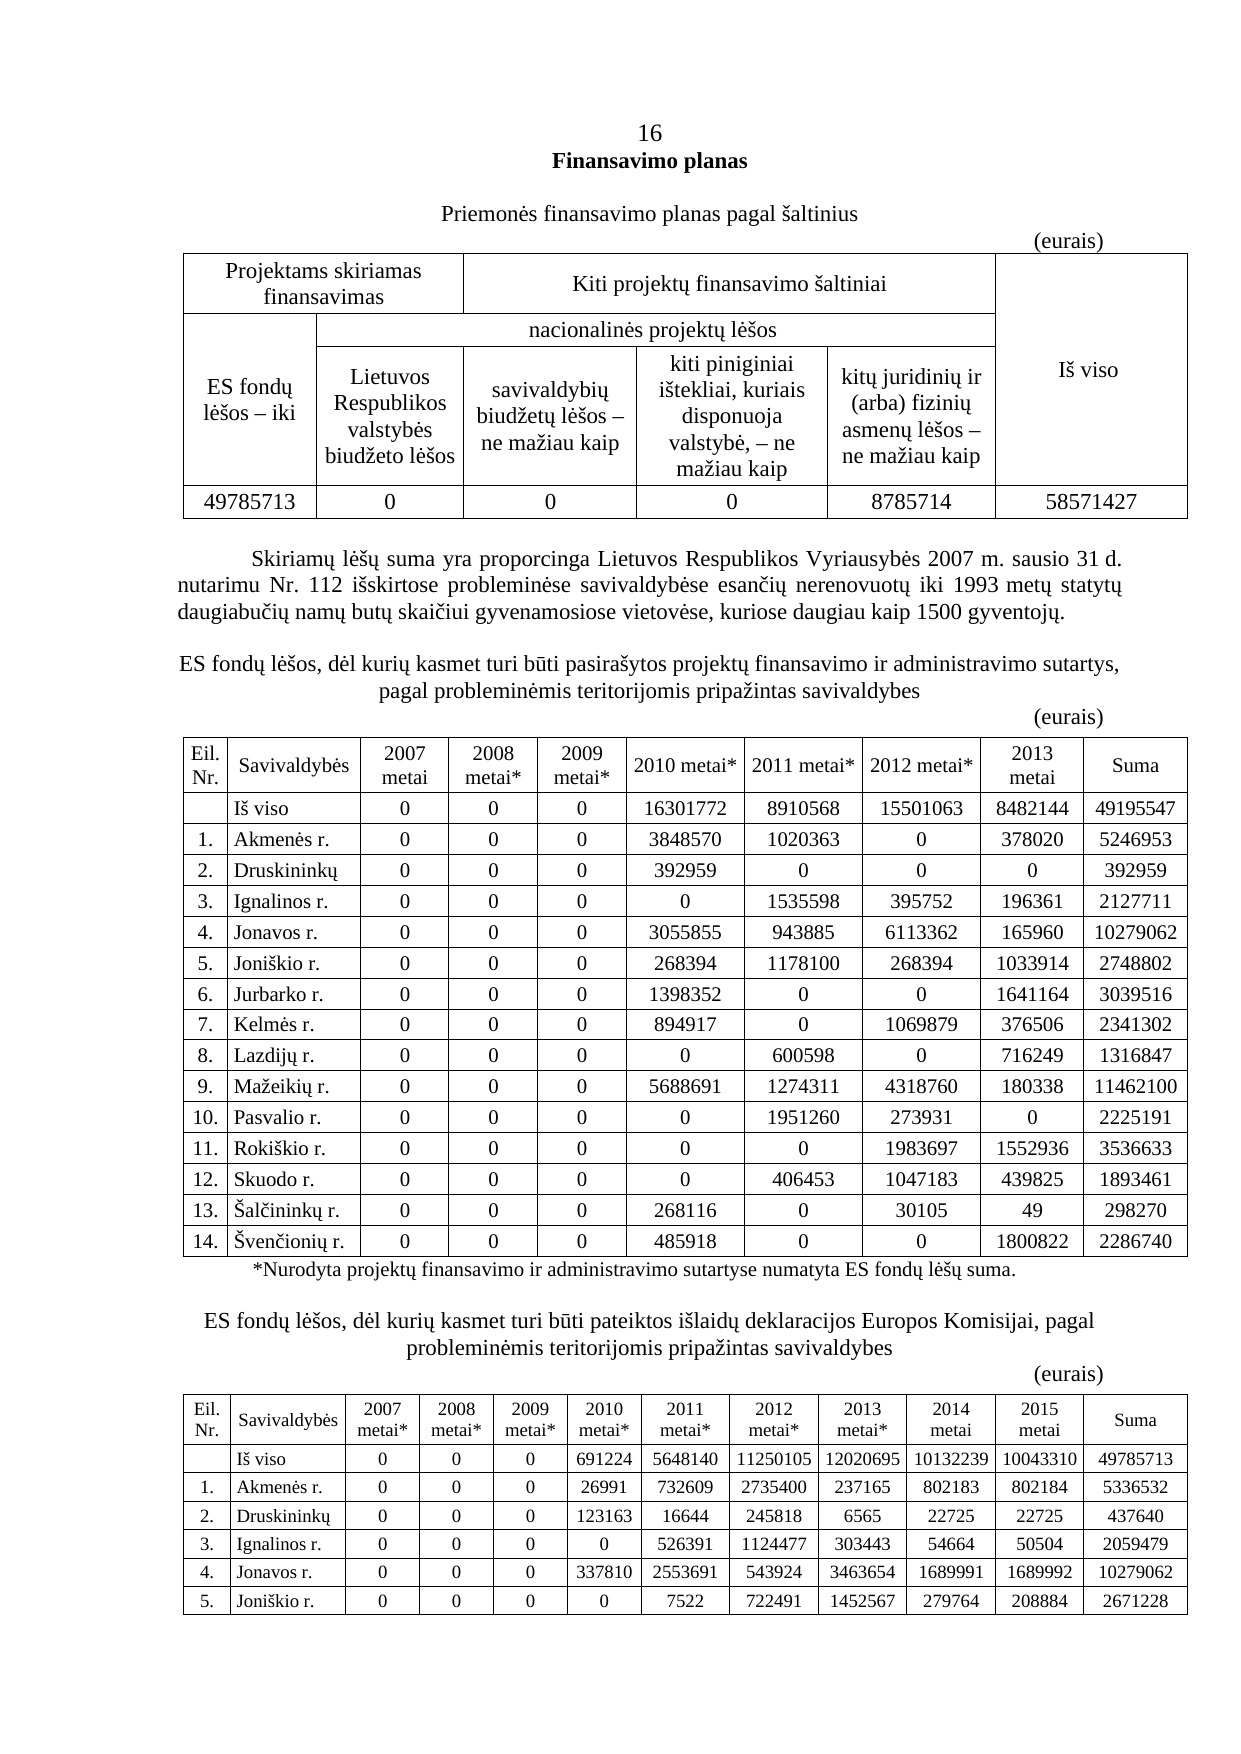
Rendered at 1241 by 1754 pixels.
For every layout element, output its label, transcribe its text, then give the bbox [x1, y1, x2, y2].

table_cell 1800822 [981, 1226, 1083, 1256]
table_cell 543924 [730, 1559, 818, 1586]
table_cell 0 [420, 1445, 493, 1472]
table_cell 11462100 [1084, 1071, 1187, 1101]
table_cell 0 [420, 1587, 493, 1614]
table_cell 0 [361, 917, 448, 947]
table_header Savivaldybės [228, 738, 360, 792]
table_cell 268116 [627, 1195, 744, 1225]
table_header 2011 metai* [745, 738, 862, 792]
table_cell 49 [981, 1195, 1083, 1225]
table_cell 22725 [907, 1502, 995, 1529]
table_cell 0 [420, 1559, 493, 1586]
table_cell 8. [184, 1040, 227, 1070]
table_cell 0 [449, 1071, 537, 1101]
table_cell 0 [361, 793, 448, 823]
table_cell 0 [538, 1102, 626, 1132]
table_cell 5. [184, 1587, 230, 1614]
table_cell 0 [420, 1473, 493, 1501]
table_cell 298270 [1084, 1195, 1187, 1225]
table_cell 376506 [981, 1010, 1083, 1039]
table_header 2015 metai [996, 1395, 1083, 1444]
table_cell 894917 [627, 1010, 744, 1039]
table_cell 0 [449, 948, 537, 977]
table_cell 392959 [1084, 855, 1187, 885]
table_cell nacionalinės projektų lėšos [317, 314, 995, 346]
table_cell 1033914 [981, 948, 1083, 977]
table_cell 2127711 [1084, 886, 1187, 916]
table_cell 5246953 [1084, 824, 1187, 854]
text Finansavimo planas [177, 148, 1122, 174]
table_cell 0 [863, 979, 980, 1008]
table_header 2010 metai* [568, 1395, 641, 1444]
table_cell 49195547 [1084, 793, 1187, 823]
table_cell Jonavos r. [228, 917, 360, 947]
table_cell 0 [420, 1502, 493, 1529]
table_cell 8482144 [981, 793, 1083, 823]
table_cell 526391 [642, 1530, 729, 1557]
table_cell 0 [494, 1559, 567, 1586]
table_cell 1893461 [1084, 1164, 1187, 1194]
table_cell 1178100 [745, 948, 862, 977]
table_cell Joniškio r. [231, 1587, 345, 1614]
table_cell 0 [538, 948, 626, 977]
table_cell 0 [627, 1133, 744, 1163]
table_cell 0 [745, 1195, 862, 1225]
table_cell 0 [981, 855, 1083, 885]
table_cell 123163 [568, 1502, 641, 1529]
table_cell 0 [627, 1102, 744, 1132]
table_cell 237165 [819, 1473, 906, 1501]
table_cell [184, 793, 227, 823]
text *Nurodyta projektų finansavimo ir administravimo sutartyse numatyta ES fondų lėšų suma. [177, 1257, 1122, 1281]
table_cell 6113362 [863, 917, 980, 947]
table_cell 7. [184, 1010, 227, 1039]
table_cell 6565 [819, 1502, 906, 1529]
table_cell 395752 [863, 886, 980, 916]
table_cell 0 [745, 1226, 862, 1256]
table_header Suma [1084, 738, 1187, 792]
table_cell 0 [361, 1102, 448, 1132]
table_cell 10279062 [1084, 917, 1187, 947]
table_cell 2059479 [1084, 1530, 1187, 1557]
table_cell 1. [184, 1473, 230, 1501]
table_cell 600598 [745, 1040, 862, 1070]
table_cell 1069879 [863, 1010, 980, 1039]
table_cell 16301772 [627, 793, 744, 823]
table_cell Jurbarko r. [228, 979, 360, 1008]
table_cell 0 [494, 1587, 567, 1614]
table_cell 0 [538, 824, 626, 854]
table_cell 0 [420, 1530, 493, 1557]
table_header 2012 metai* [730, 1395, 818, 1444]
table_cell 0 [361, 1133, 448, 1163]
table_cell 1535598 [745, 886, 862, 916]
table_cell Iš viso [228, 793, 360, 823]
table_cell 10. [184, 1102, 227, 1132]
table_cell 0 [361, 1040, 448, 1070]
table_header 2007 metai* [346, 1395, 419, 1444]
table_cell 1398352 [627, 979, 744, 1008]
table_cell 0 [449, 1133, 537, 1163]
table_cell 0 [863, 855, 980, 885]
table_cell 54664 [907, 1530, 995, 1557]
text Skiriamų lėšų suma yra proporcinga Lietuvos Respublikos Vyriausybės 2007 m. sausio 31 d. nutarimu Nr. 112 išskirtose probleminėse savivaldybėse esančių nerenovuotų iki 1993 metų statytų daugiabučių namų butų skaičiui gyvenamosiose vietovėse, kuriose daugiau kaip 1500 gyventojų. [177, 545, 1122, 624]
table_cell 0 [494, 1502, 567, 1529]
table_cell 0 [361, 1164, 448, 1194]
table_cell 4318760 [863, 1071, 980, 1101]
table_cell 0 [317, 486, 463, 518]
table_cell savivaldybių biudžetų lėšos – ne mažiau kaip [464, 347, 636, 484]
table_cell 5648140 [642, 1445, 729, 1472]
table_cell 9. [184, 1071, 227, 1101]
table_header 2011 metai* [642, 1395, 729, 1444]
table_cell 0 [361, 855, 448, 885]
table_cell Ignalinos r. [228, 886, 360, 916]
text ES fondų lėšos, dėl kurių kasmet turi būti pasirašytos projektų finansavimo ir administravimo sutartys, pagal probleminėmis teritorijomis pripažintas savivaldybes [177, 651, 1122, 703]
table_cell 0 [449, 824, 537, 854]
table_cell 0 [745, 1010, 862, 1039]
table_cell kiti piniginiai ištekliai, kuriais disponuoja valstybė, – ne mažiau kaip [637, 347, 827, 484]
table_cell Ignalinos r. [231, 1530, 345, 1557]
table_cell 0 [449, 886, 537, 916]
table_cell 2. [184, 1502, 230, 1529]
table_cell 0 [346, 1473, 419, 1501]
table_cell 1951260 [745, 1102, 862, 1132]
table_cell 0 [627, 886, 744, 916]
table_cell 0 [449, 917, 537, 947]
table_header 2009 metai* [538, 738, 626, 792]
table_cell 0 [538, 793, 626, 823]
table_cell 0 [538, 1133, 626, 1163]
table_cell 11250105 [730, 1445, 818, 1472]
table_cell 0 [361, 886, 448, 916]
text ES fondų lėšos, dėl kurių kasmet turi būti pateiktos išlaidų deklaracijos Europos Komisijai, pagal probleminėmis teritorijomis pripažintas savivaldybes [177, 1307, 1122, 1360]
table_cell 10043310 [996, 1445, 1083, 1472]
table_cell 437640 [1084, 1502, 1187, 1529]
table_cell 337810 [568, 1559, 641, 1586]
table_cell 2553691 [642, 1559, 729, 1586]
table_cell 0 [449, 793, 537, 823]
table_cell 0 [494, 1445, 567, 1472]
table_cell 3536633 [1084, 1133, 1187, 1163]
table_cell 303443 [819, 1530, 906, 1557]
table_cell 196361 [981, 886, 1083, 916]
table_cell 0 [449, 979, 537, 1008]
table_cell 716249 [981, 1040, 1083, 1070]
table_cell 0 [361, 979, 448, 1008]
table_cell Akmenės r. [231, 1473, 345, 1501]
table_header 2007 metai [361, 738, 448, 792]
table_cell 1452567 [819, 1587, 906, 1614]
table_cell [184, 1445, 230, 1472]
table_cell 0 [449, 855, 537, 885]
table_cell 49785713 [1084, 1445, 1187, 1472]
table_cell 0 [361, 1195, 448, 1225]
table_cell 268394 [863, 948, 980, 977]
table_cell Mažeikių r. [228, 1071, 360, 1101]
table_header 2008 metai* [449, 738, 537, 792]
table_header 2010 metai* [627, 738, 744, 792]
table_cell 0 [538, 886, 626, 916]
table_cell 8910568 [745, 793, 862, 823]
table_cell 3. [184, 886, 227, 916]
table_cell 0 [538, 1195, 626, 1225]
table_cell 8785714 [828, 486, 995, 518]
table_cell 0 [361, 948, 448, 977]
table_cell 5. [184, 948, 227, 977]
table_cell 802184 [996, 1473, 1083, 1501]
table_cell 0 [346, 1502, 419, 1529]
table_cell 0 [981, 1102, 1083, 1132]
table_cell 0 [538, 855, 626, 885]
table_cell 0 [494, 1530, 567, 1557]
table_cell Rokiškio r. [228, 1133, 360, 1163]
table_cell 0 [745, 855, 862, 885]
table_cell 2341302 [1084, 1010, 1187, 1039]
table_header 2013 metai* [819, 1395, 906, 1444]
table_cell 0 [538, 979, 626, 1008]
table_cell 0 [568, 1587, 641, 1614]
table_cell 1316847 [1084, 1040, 1187, 1070]
table_header Eil. Nr. [184, 1395, 230, 1444]
table_cell 392959 [627, 855, 744, 885]
table_cell 1124477 [730, 1530, 818, 1557]
table_cell 3. [184, 1530, 230, 1557]
table_cell 208884 [996, 1587, 1083, 1614]
table_header 2014 metai [907, 1395, 995, 1444]
table_cell 0 [538, 1071, 626, 1101]
table_cell 0 [449, 1040, 537, 1070]
table_cell 1983697 [863, 1133, 980, 1163]
table_cell 1020363 [745, 824, 862, 854]
table_cell ES fondų lėšos – iki [184, 314, 316, 484]
table_cell Šalčininkų r. [228, 1195, 360, 1225]
table_cell 0 [346, 1445, 419, 1472]
table_cell 4. [184, 1559, 230, 1586]
table_header 2009 metai* [494, 1395, 567, 1444]
table_cell 12020695 [819, 1445, 906, 1472]
table_cell 0 [538, 1226, 626, 1256]
table_cell 0 [627, 1164, 744, 1194]
table_cell 0 [538, 1040, 626, 1070]
table_cell 0 [538, 1164, 626, 1194]
table_cell 2. [184, 855, 227, 885]
text (eurais) [177, 1360, 1125, 1386]
table_cell 6. [184, 979, 227, 1008]
table_cell Švenčionių r. [228, 1226, 360, 1256]
table_cell 1689991 [907, 1559, 995, 1586]
table_cell Joniškio r. [228, 948, 360, 977]
table_cell 30105 [863, 1195, 980, 1225]
table_cell 0 [745, 1133, 862, 1163]
table_header Kiti projektų finansavimo šaltiniai [464, 254, 995, 313]
table_header 2012 metai* [863, 738, 980, 792]
table_cell 0 [863, 824, 980, 854]
table_cell 0 [449, 1010, 537, 1039]
table_cell 722491 [730, 1587, 818, 1614]
table_cell 0 [538, 1010, 626, 1039]
table_cell Lazdijų r. [228, 1040, 360, 1070]
table_cell 2225191 [1084, 1102, 1187, 1132]
table_cell 0 [627, 1040, 744, 1070]
table_cell 0 [494, 1473, 567, 1501]
table_cell 1552936 [981, 1133, 1083, 1163]
table_cell 3055855 [627, 917, 744, 947]
table_cell 1274311 [745, 1071, 862, 1101]
table_header Suma [1084, 1395, 1187, 1444]
table_cell 0 [346, 1530, 419, 1557]
table_cell 4. [184, 917, 227, 947]
table_cell 0 [361, 824, 448, 854]
table_cell Pasvalio r. [228, 1102, 360, 1132]
table_cell Druskininkų [231, 1502, 345, 1529]
table_cell 14. [184, 1226, 227, 1256]
table_cell 273931 [863, 1102, 980, 1132]
table_header 2013 metai [981, 738, 1083, 792]
table_cell 5688691 [627, 1071, 744, 1101]
table_cell 15501063 [863, 793, 980, 823]
table_cell 3039516 [1084, 979, 1187, 1008]
table_cell 49785713 [184, 486, 316, 518]
table_cell 13. [184, 1195, 227, 1225]
table_cell 7522 [642, 1587, 729, 1614]
table_cell 1689992 [996, 1559, 1083, 1586]
table_cell Skuodo r. [228, 1164, 360, 1194]
text (eurais) [177, 227, 1122, 253]
table_cell 1. [184, 824, 227, 854]
table_header Iš viso [996, 254, 1187, 484]
table_cell 0 [637, 486, 827, 518]
table_cell 485918 [627, 1226, 744, 1256]
table_cell 439825 [981, 1164, 1083, 1194]
table_cell 0 [361, 1226, 448, 1256]
table_cell 26991 [568, 1473, 641, 1501]
table_cell 0 [361, 1071, 448, 1101]
table_cell 245818 [730, 1502, 818, 1529]
table_cell 1047183 [863, 1164, 980, 1194]
table_cell 180338 [981, 1071, 1083, 1101]
text Priemonės finansavimo planas pagal šaltinius [177, 200, 1122, 227]
table_cell 2671228 [1084, 1587, 1187, 1614]
table_cell 0 [449, 1195, 537, 1225]
table_cell 16644 [642, 1502, 729, 1529]
table_cell Kelmės r. [228, 1010, 360, 1039]
table_cell 0 [464, 486, 636, 518]
table_cell 165960 [981, 917, 1083, 947]
text (eurais) [177, 703, 1125, 729]
table_cell 50504 [996, 1530, 1083, 1557]
table_cell Iš viso [231, 1445, 345, 1472]
table_cell 0 [863, 1040, 980, 1070]
table_cell 2748802 [1084, 948, 1187, 977]
table_cell 22725 [996, 1502, 1083, 1529]
table_cell 0 [449, 1164, 537, 1194]
table_cell 3848570 [627, 824, 744, 854]
table_cell 0 [745, 979, 862, 1008]
table_cell 732609 [642, 1473, 729, 1501]
table_cell Akmenės r. [228, 824, 360, 854]
table_cell 691224 [568, 1445, 641, 1472]
table_cell 11. [184, 1133, 227, 1163]
table_cell 0 [449, 1226, 537, 1256]
table_header Savivaldybės [231, 1395, 345, 1444]
table_cell 0 [538, 917, 626, 947]
table_cell 0 [568, 1530, 641, 1557]
table_cell 3463654 [819, 1559, 906, 1586]
table_cell 0 [449, 1102, 537, 1132]
table_cell Druskininkų [228, 855, 360, 885]
table_cell 0 [863, 1226, 980, 1256]
table_cell 5336532 [1084, 1473, 1187, 1501]
table_cell 406453 [745, 1164, 862, 1194]
table_header Eil. Nr. [184, 738, 227, 792]
table_cell 279764 [907, 1587, 995, 1614]
table_cell 1641164 [981, 979, 1083, 1008]
table_cell 0 [346, 1587, 419, 1614]
table_cell 0 [346, 1559, 419, 1586]
table_cell 10279062 [1084, 1559, 1187, 1586]
table_cell Jonavos r. [231, 1559, 345, 1586]
table_header Projektams skiriamas finansavimas [184, 254, 463, 313]
table_cell 268394 [627, 948, 744, 977]
table_cell 58571427 [996, 486, 1187, 518]
table_cell 12. [184, 1164, 227, 1194]
table_header 2008 metai* [420, 1395, 493, 1444]
table_cell 0 [361, 1010, 448, 1039]
table_cell 378020 [981, 824, 1083, 854]
table_cell 2735400 [730, 1473, 818, 1501]
table_cell Lietuvos Respublikos valstybės biudžeto lėšos [317, 347, 463, 484]
table_cell kitų juridinių ir (arba) fizinių asmenų lėšos – ne mažiau kaip [828, 347, 995, 484]
table_cell 943885 [745, 917, 862, 947]
table_cell 10132239 [907, 1445, 995, 1472]
table_cell 802183 [907, 1473, 995, 1501]
table_cell 2286740 [1084, 1226, 1187, 1256]
